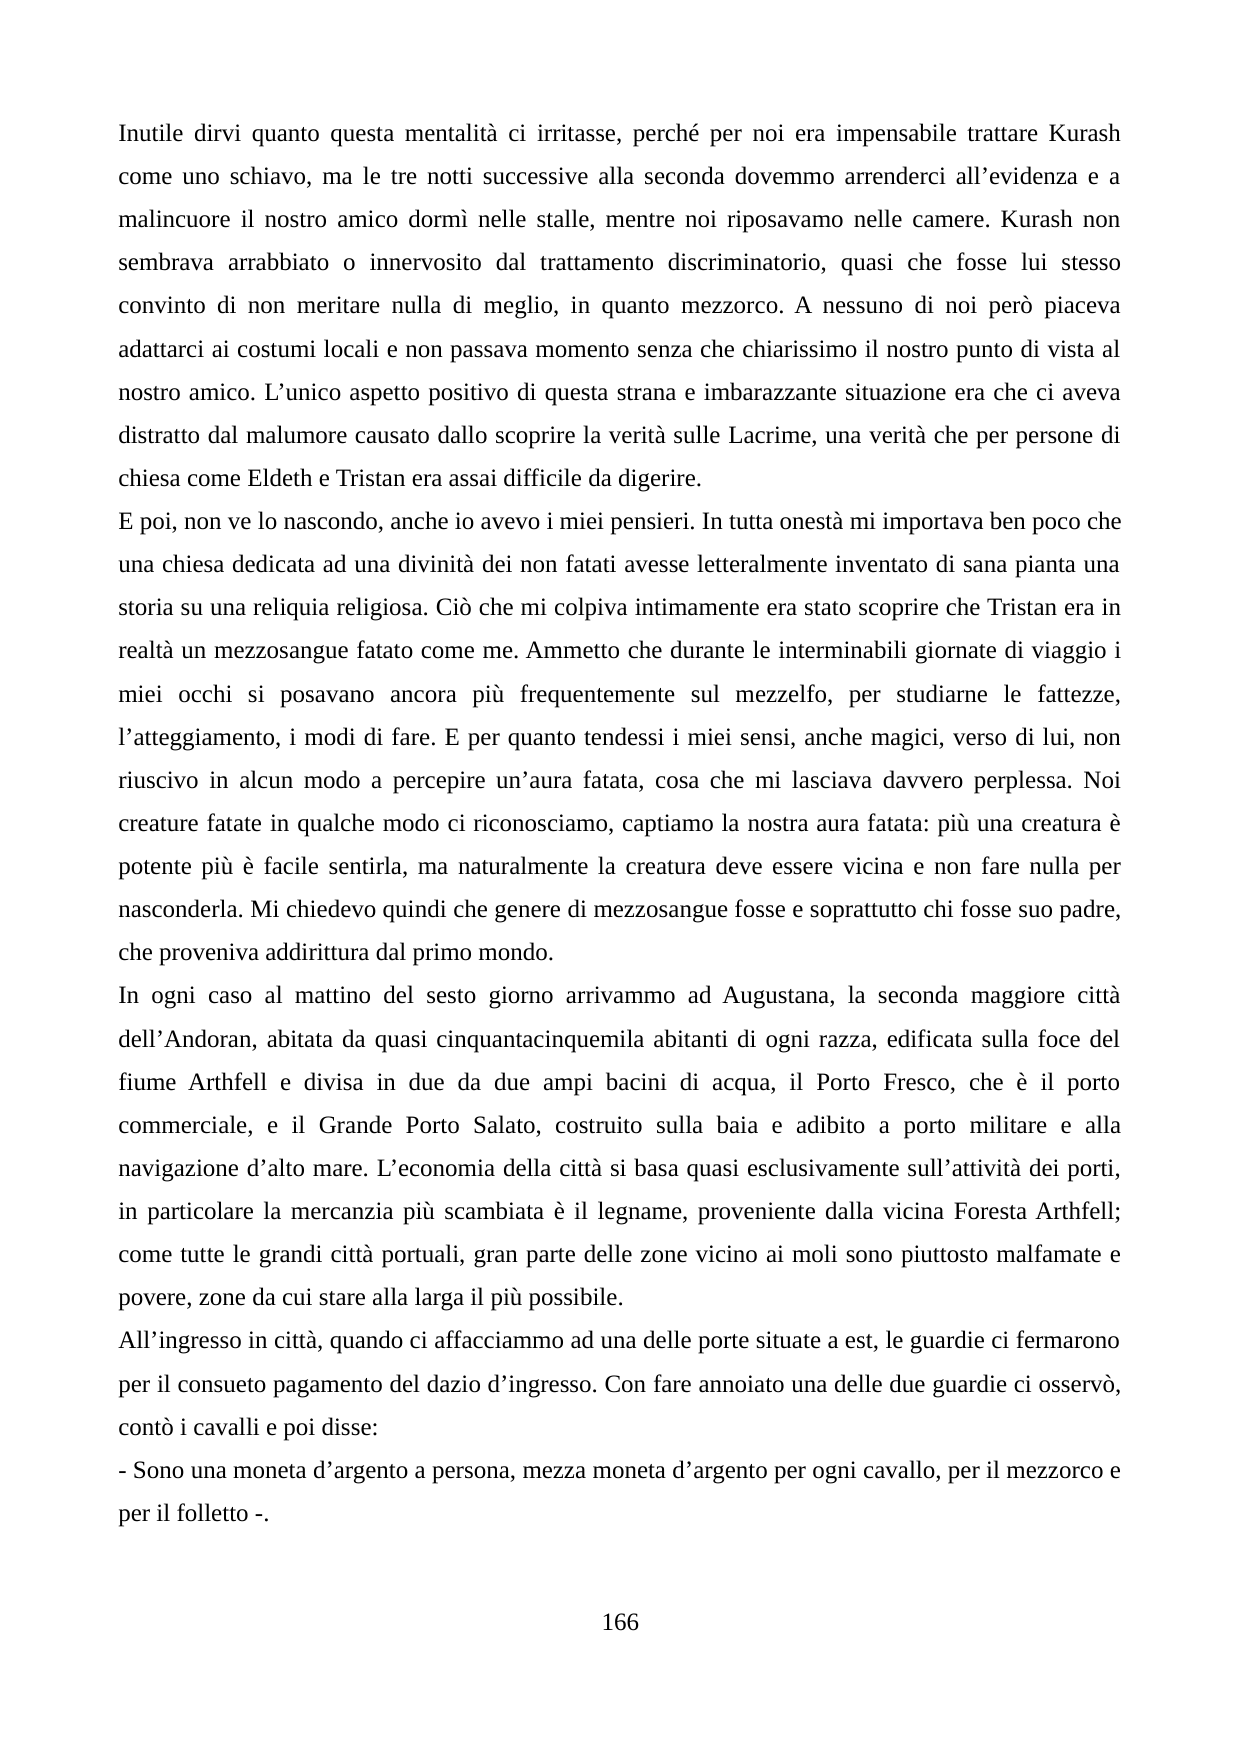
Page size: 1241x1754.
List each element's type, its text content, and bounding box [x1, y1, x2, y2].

text In ogni caso al mattino del sesto giorno arrivammo ad Augustana, la seconda maggiore città dell’Andoran, abitata da quasi cinquantacinquemila abitanti di ogni razza, edificata sulla foce del fiume Arthfell e divisa in due da due ampi bacini di acqua, il Porto Fresco, che è il porto commerciale, e il Grande Porto Salato, costruito sulla baia e adibito a porto militare e alla navigazione d’alto mare. L’economia della città si basa quasi esclusivamente sull’attività dei porti, in particolare la mercanzia più scambiata è il legname, proveniente dalla vicina Foresta Arthfell; come tutte le grandi città portuali, gran parte delle zone vicino ai moli sono piuttosto malfamate e povere, zone da cui stare alla larga il più possibile. [118, 981, 1122, 1311]
text - Sono una moneta d’argento a persona, mezza moneta d’argento per ogni cavallo, per il mezzorco e per il folletto -. [118, 1455, 1122, 1527]
text E poi, non ve lo nascondo, anche io avevo i miei pensieri. In tutta onestà mi importava ben poco che una chiesa dedicata ad una divinità dei non fatati avesse letteralmente inventato di sana pianta una storia su una reliquia religiosa. Ciò che mi colpiva intimamente era stato scoprire che Tristan era in realtà un mezzosangue fatato come me. Ammetto che durante le interminabili giornate di viaggio i miei occhi si posavano ancora più frequentemente sul mezzelfo, per studiarne le fattezze, l’atteggiamento, i modi di fare. E per quanto tendessi i miei sensi, anche magici, verso di lui, non riuscivo in alcun modo a percepire un’aura fatata, cosa che mi lasciava davvero perplessa. Noi creature fatate in qualche modo ci riconosciamo, captiamo la nostra aura fatata: più una creatura è potente più è facile sentirla, ma naturalmente la creatura deve essere vicina e non fare nulla per nasconderla. Mi chiedevo quindi che genere di mezzosangue fosse e soprattutto chi fosse suo padre, che proveniva addirittura dal primo mondo. [118, 506, 1122, 966]
text All’ingresso in città, quando ci affacciammo ad una delle porte situate a est, le guardie ci fermarono per il consueto pagamento del dazio d’ingresso. Con fare annoiato una delle due guardie ci osservò, contò i cavalli e poi disse: [118, 1326, 1122, 1441]
text Inutile dirvi quanto questa mentalità ci irritasse, perché per noi era impensabile trattare Kurash come uno schiavo, ma le tre notti successive alla seconda dovemmo arrenderci all’evidenza e a malincuore il nostro amico dormì nelle stalle, mentre noi riposavamo nelle camere. Kurash non sembrava arrabbiato o innervosito dal trattamento discriminatorio, quasi che fosse lui stesso convinto di non meritare nulla di meglio, in quanto mezzorco. A nessuno di noi però piaceva adattarci ai costumi locali e non passava momento senza che chiarissimo il nostro punto di vista al nostro amico. L’unico aspetto positivo di questa strana e imbarazzante situazione era che ci aveva distratto dal malumore causato dallo scoprire la verità sulle Lacrime, una verità che per persone di chiesa come Eldeth e Tristan era assai difficile da digerire. [118, 118, 1122, 492]
